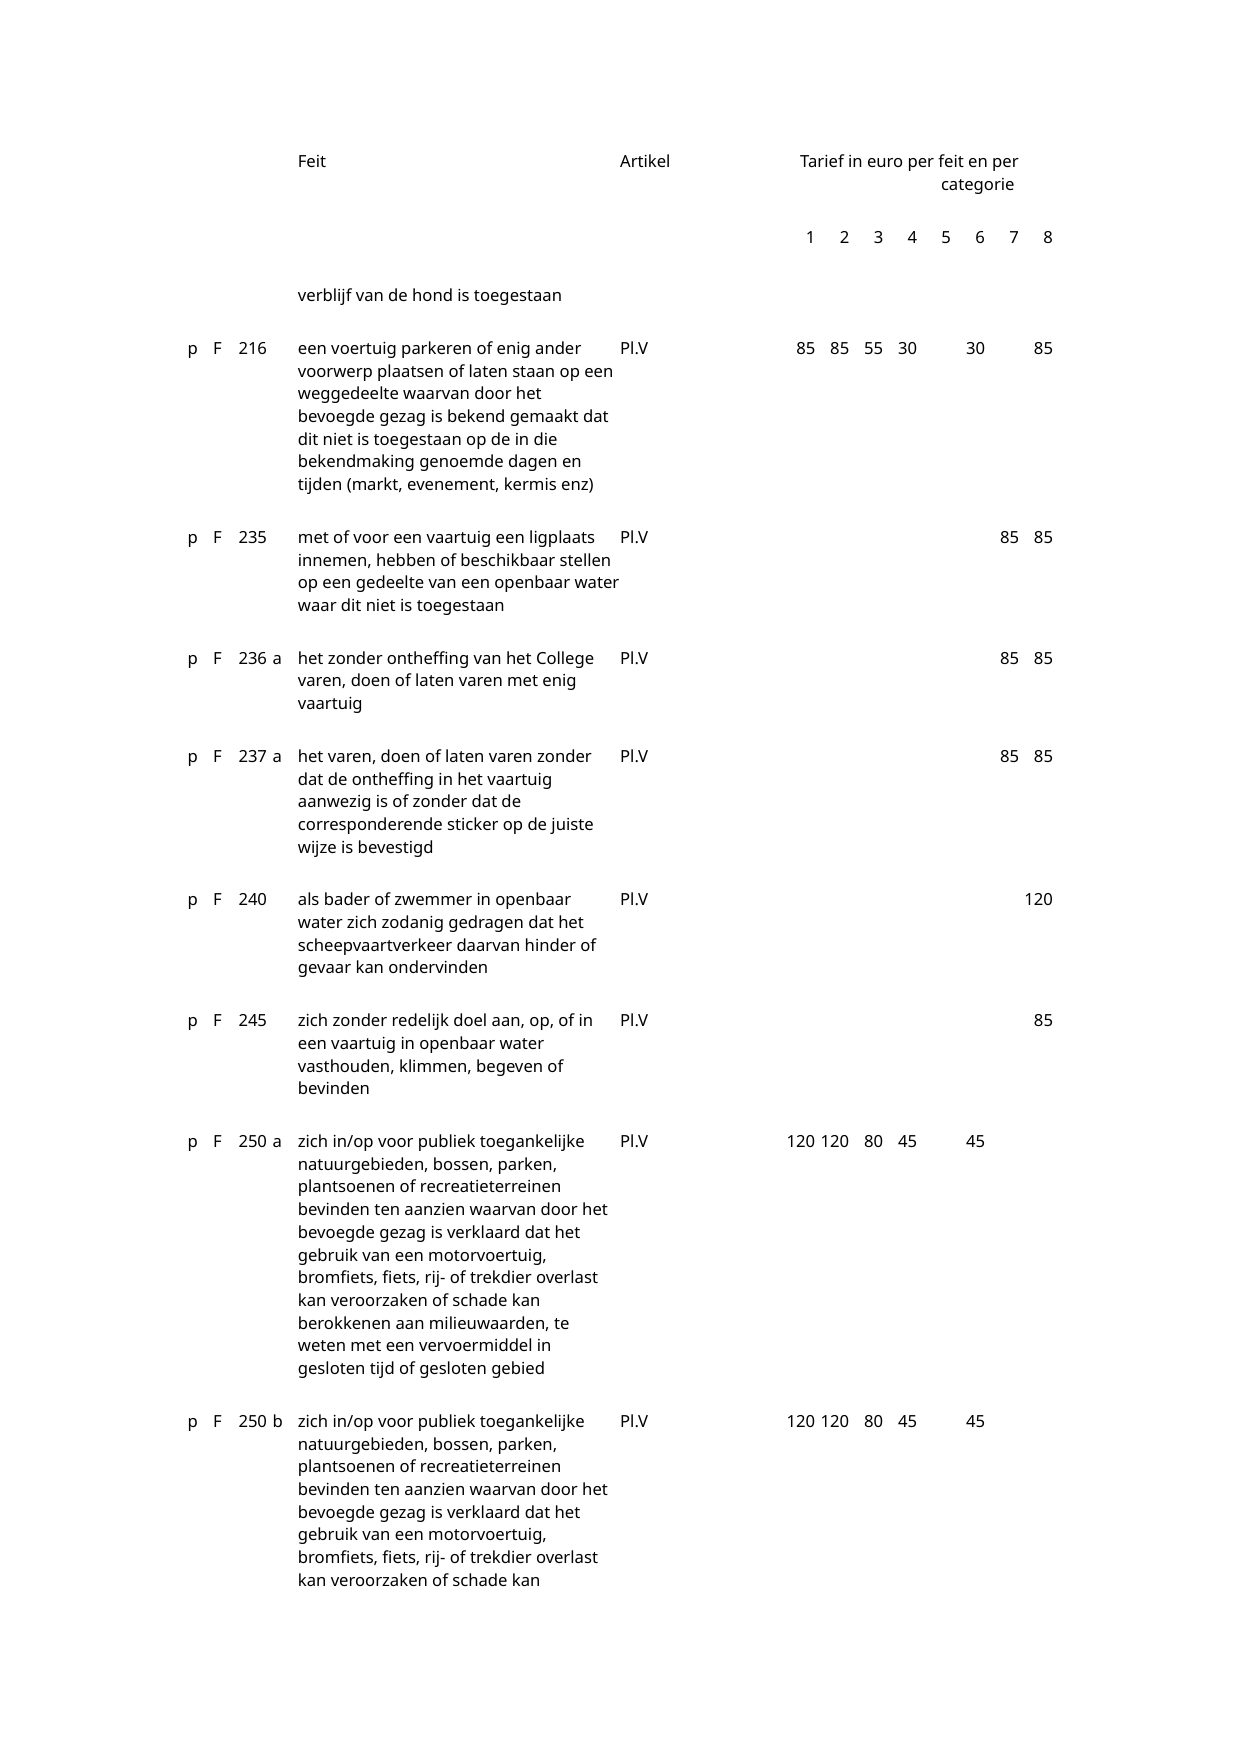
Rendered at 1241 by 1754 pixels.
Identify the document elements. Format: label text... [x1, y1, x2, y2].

table_cell p [188, 888, 213, 1009]
table_cell [849, 526, 883, 646]
table_cell Pl.V [620, 337, 781, 526]
table_cell [815, 745, 849, 888]
table_cell 85 [1019, 526, 1053, 646]
table_cell [213, 284, 238, 337]
table_cell 45 [883, 1410, 917, 1591]
table_cell [1019, 1130, 1053, 1409]
table_cell [883, 526, 917, 646]
table_cell een voertuig parkeren of enig ander voorwerp plaatsen of laten staan op een weggedeelte waarvan door het bevoegde gezag is bekend gemaakt dat dit niet is toegestaan op de in die bekendmaking genoemde dagen en tijden (markt, evenement, kermis enz) [298, 337, 620, 526]
table_cell [985, 1130, 1019, 1409]
table_cell [781, 646, 815, 744]
table_cell Pl.V [620, 1410, 781, 1591]
table_cell met of voor een vaartuig een ligplaats innemen, hebben of beschikbaar stellen op een gedeelte van een openbaar water waar dit niet is toegestaan [298, 526, 620, 646]
table_cell [815, 284, 849, 337]
table_cell 250 [238, 1130, 272, 1409]
table_cell F [213, 646, 238, 744]
table_cell 240 [238, 888, 272, 1009]
table_cell p [188, 745, 213, 888]
table_cell [213, 225, 238, 284]
table_cell 3 [849, 225, 883, 284]
table_cell [917, 1130, 951, 1409]
table_header [1019, 150, 1053, 225]
table_cell 235 [238, 526, 272, 646]
table_cell [781, 745, 815, 888]
table_cell p [188, 1130, 213, 1409]
table_cell 45 [951, 1130, 985, 1409]
table_cell 120 [781, 1130, 815, 1409]
table_cell [951, 646, 985, 744]
table_cell [883, 745, 917, 888]
table_cell [951, 888, 985, 1009]
table_cell a [272, 1130, 298, 1409]
table_cell [298, 225, 620, 284]
table_cell 236 [238, 646, 272, 744]
table_cell 216 [238, 337, 272, 526]
table_cell [917, 1410, 951, 1591]
table_cell [815, 526, 849, 646]
table_cell [985, 1410, 1019, 1591]
table_cell p [188, 1009, 213, 1130]
table_cell F [213, 1410, 238, 1591]
table_cell Pl.V [620, 646, 781, 744]
table_cell Pl.V [620, 1009, 781, 1130]
table_cell 4 [883, 225, 917, 284]
table_cell [272, 888, 298, 1009]
table_cell als bader of zwemmer in openbaar water zich zodanig gedragen dat het scheepvaartverkeer daarvan hinder of gevaar kan ondervinden [298, 888, 620, 1009]
table_cell [917, 646, 951, 744]
table_cell a [272, 646, 298, 744]
table_cell [849, 284, 883, 337]
table_cell Pl.V [620, 888, 781, 1009]
table_cell [272, 225, 298, 284]
table_cell [272, 1009, 298, 1130]
table_cell 120 [815, 1410, 849, 1591]
table_cell [951, 1009, 985, 1130]
table_cell [985, 1009, 1019, 1130]
table_cell [781, 526, 815, 646]
table_cell [917, 1009, 951, 1130]
table_cell zich in/op voor publiek toegankelijke natuurgebieden, bossen, parken, plantsoenen of recreatieterreinen bevinden ten aanzien waarvan door het bevoegde gezag is verklaard dat het gebruik van een motorvoertuig, bromfiets, fiets, rij- of trekdier overlast kan veroorzaken of schade kan [298, 1410, 620, 1591]
table_cell [849, 646, 883, 744]
table_cell [951, 526, 985, 646]
table_cell F [213, 1009, 238, 1130]
table_cell [917, 284, 951, 337]
table_cell verblijf van de hond is toegestaan [298, 284, 620, 337]
table_cell 45 [883, 1130, 917, 1409]
table_header Tarief in euro per feit en per categorie [781, 150, 1019, 225]
table_cell 30 [883, 337, 917, 526]
table_cell [883, 284, 917, 337]
table_cell [951, 284, 985, 337]
table_cell 85 [985, 526, 1019, 646]
table_cell [238, 284, 272, 337]
table_cell [917, 337, 951, 526]
table_cell 250 [238, 1410, 272, 1591]
table_cell 245 [238, 1009, 272, 1130]
table_cell [951, 745, 985, 888]
table_cell 30 [951, 337, 985, 526]
table_header [213, 150, 238, 225]
table_cell [781, 284, 815, 337]
table_cell zich zonder redelijk doel aan, op, of in een vaartuig in openbaar water vasthouden, klimmen, begeven of bevinden [298, 1009, 620, 1130]
table_cell [883, 888, 917, 1009]
table_cell 7 [985, 225, 1019, 284]
table_cell zich in/op voor publiek toegankelijke natuurgebieden, bossen, parken, plantsoenen of recreatieterreinen bevinden ten aanzien waarvan door het bevoegde gezag is verklaard dat het gebruik van een motorvoertuig, bromfiets, fiets, rij- of trekdier overlast kan veroorzaken of schade kan berokkenen aan milieuwaarden, te weten met een vervoermiddel in gesloten tijd of gesloten gebied [298, 1130, 620, 1409]
table_cell 80 [849, 1410, 883, 1591]
table_cell F [213, 745, 238, 888]
table_cell 85 [985, 745, 1019, 888]
table_cell 6 [951, 225, 985, 284]
table_cell F [213, 888, 238, 1009]
table_cell 237 [238, 745, 272, 888]
table_cell F [213, 1130, 238, 1409]
table_cell [272, 526, 298, 646]
table_cell [849, 888, 883, 1009]
table_cell 8 [1019, 225, 1053, 284]
table_cell [238, 225, 272, 284]
table_cell [883, 1009, 917, 1130]
table_cell [272, 337, 298, 526]
table_cell [917, 888, 951, 1009]
table_cell [883, 646, 917, 744]
table_cell p [188, 1410, 213, 1591]
table_cell 85 [1019, 745, 1053, 888]
table_cell [781, 1009, 815, 1130]
table_cell 5 [917, 225, 951, 284]
table_cell Pl.V [620, 526, 781, 646]
table_cell het zonder ontheffing van het College varen, doen of laten varen met enig vaartuig [298, 646, 620, 744]
table_cell [1019, 1410, 1053, 1591]
table_cell p [188, 646, 213, 744]
table_cell [849, 745, 883, 888]
table_cell p [188, 526, 213, 646]
table_cell [815, 888, 849, 1009]
table_cell [985, 284, 1019, 337]
table_cell [985, 888, 1019, 1009]
table_cell 85 [1019, 1009, 1053, 1130]
table_cell 85 [1019, 337, 1053, 526]
table_cell [781, 888, 815, 1009]
table_header [188, 150, 213, 225]
table_cell 120 [1019, 888, 1053, 1009]
table_cell [188, 225, 213, 284]
table_header [238, 150, 272, 225]
table_cell 55 [849, 337, 883, 526]
table_header [272, 150, 298, 225]
table_cell F [213, 526, 238, 646]
table_cell 80 [849, 1130, 883, 1409]
table_cell [620, 225, 781, 284]
table_cell 120 [781, 1410, 815, 1591]
table_cell a [272, 745, 298, 888]
table_cell [917, 526, 951, 646]
table_cell [815, 1009, 849, 1130]
table_cell 1 [781, 225, 815, 284]
table_cell F [213, 337, 238, 526]
table_cell [815, 646, 849, 744]
table_cell [917, 745, 951, 888]
table_cell Pl.V [620, 745, 781, 888]
table_cell het varen, doen of laten varen zonder dat de ontheffing in het vaartuig aanwezig is of zonder dat de corresponderende sticker op de juiste wijze is bevestigd [298, 745, 620, 888]
table_cell 120 [815, 1130, 849, 1409]
table_cell [849, 1009, 883, 1130]
table_cell [1019, 284, 1053, 337]
table_cell [272, 284, 298, 337]
table_cell [985, 337, 1019, 526]
table_cell b [272, 1410, 298, 1591]
table_cell 85 [985, 646, 1019, 744]
table_cell 85 [815, 337, 849, 526]
table_cell 85 [1019, 646, 1053, 744]
table_cell 45 [951, 1410, 985, 1591]
table_cell [620, 284, 781, 337]
table_cell [188, 284, 213, 337]
table_cell Pl.V [620, 1130, 781, 1409]
table_cell p [188, 337, 213, 526]
table_header Artikel [620, 150, 781, 225]
table_header Feit [298, 150, 620, 225]
table_cell 2 [815, 225, 849, 284]
table_cell 85 [781, 337, 815, 526]
